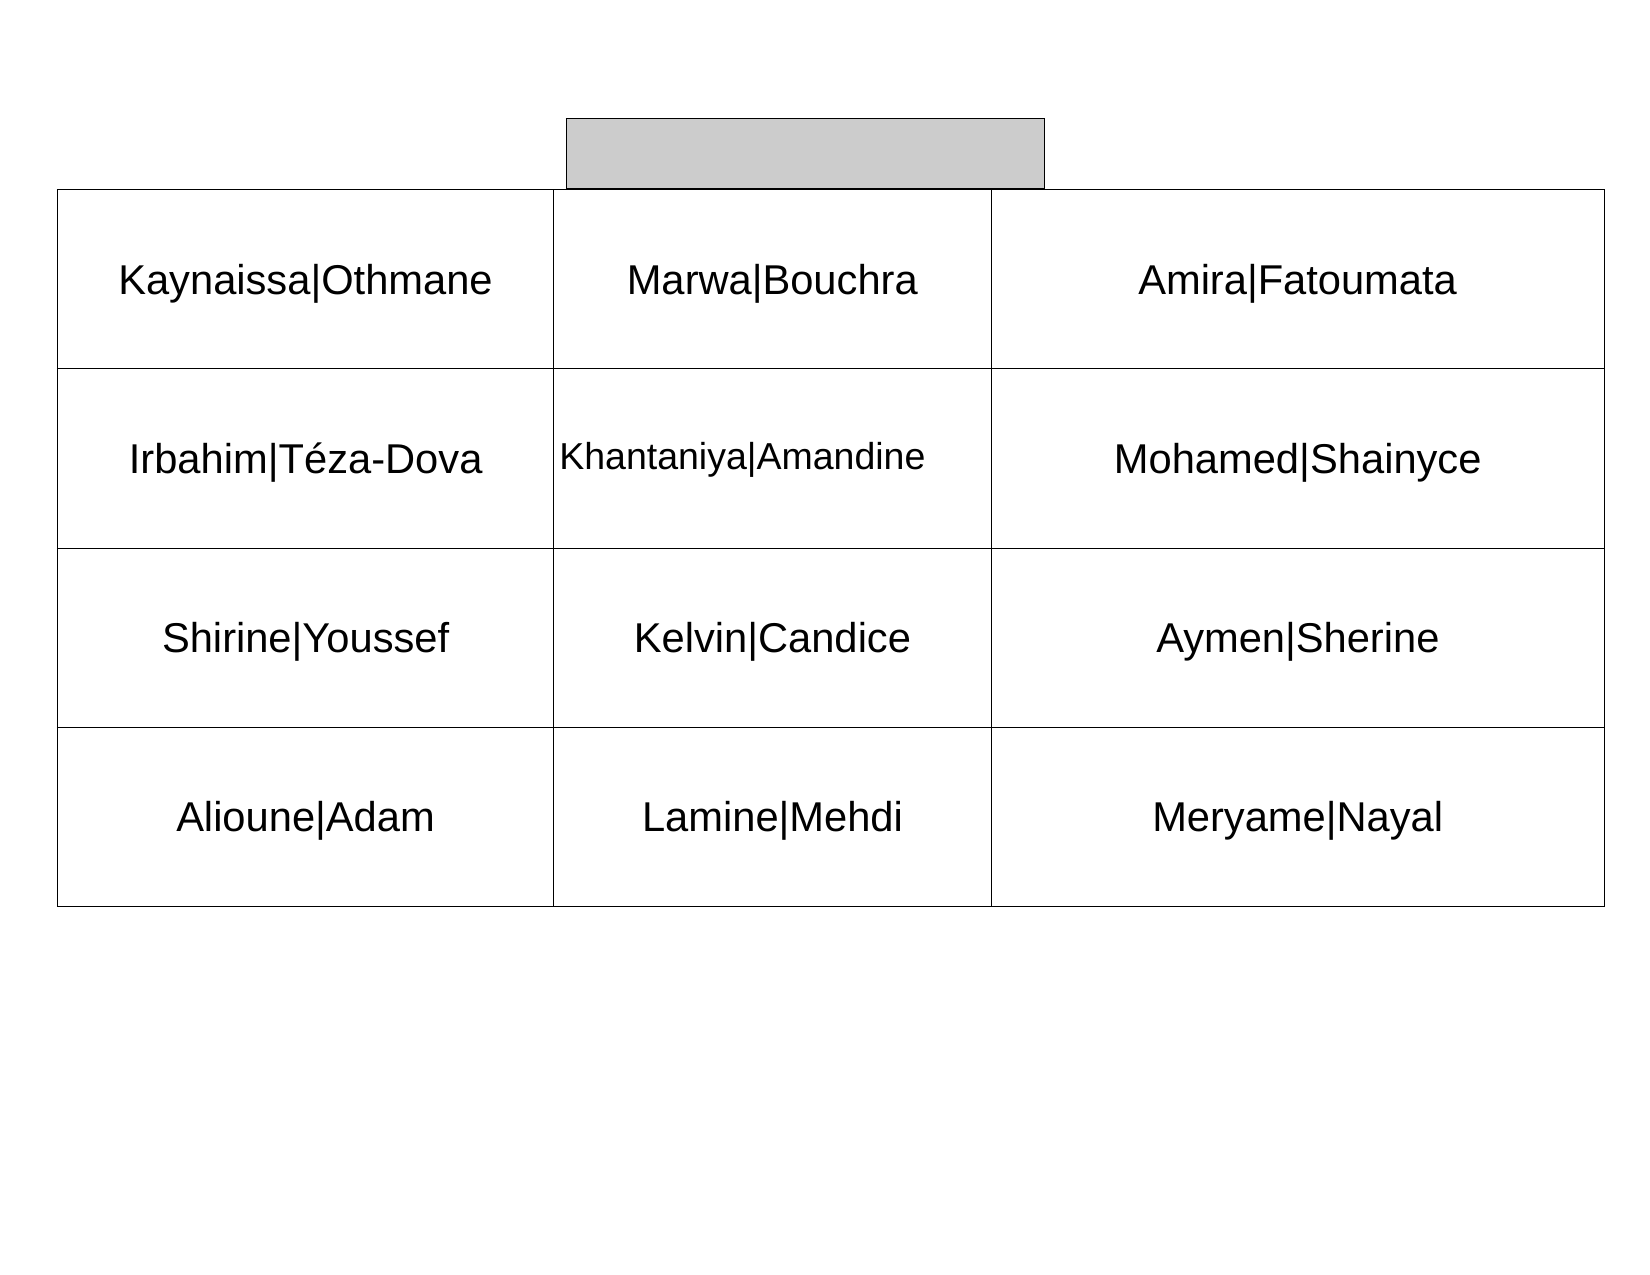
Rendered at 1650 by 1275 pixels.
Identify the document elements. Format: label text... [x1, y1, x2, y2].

table_cell Kelvin|Candice [554, 549, 991, 727]
table_cell Alioune|Adam [58, 728, 553, 906]
table_header Marwa|Bouchra [554, 190, 991, 368]
table_cell Lamine|Mehdi [554, 728, 991, 906]
table_cell Khantaniya|Amandine [554, 369, 991, 547]
table_cell Meryame|Nayal [992, 728, 1604, 906]
table_cell Irbahim|Téza-Dova [58, 369, 553, 547]
table_cell Aymen|Sherine [992, 549, 1604, 727]
table_header Kaynaissa|Othmane [58, 190, 553, 368]
table_header Amira|Fatoumata [992, 190, 1604, 368]
table_cell Mohamed|Shainyce [992, 369, 1604, 547]
table_header [567, 119, 1044, 188]
table_cell Shirine|Youssef [58, 549, 553, 727]
